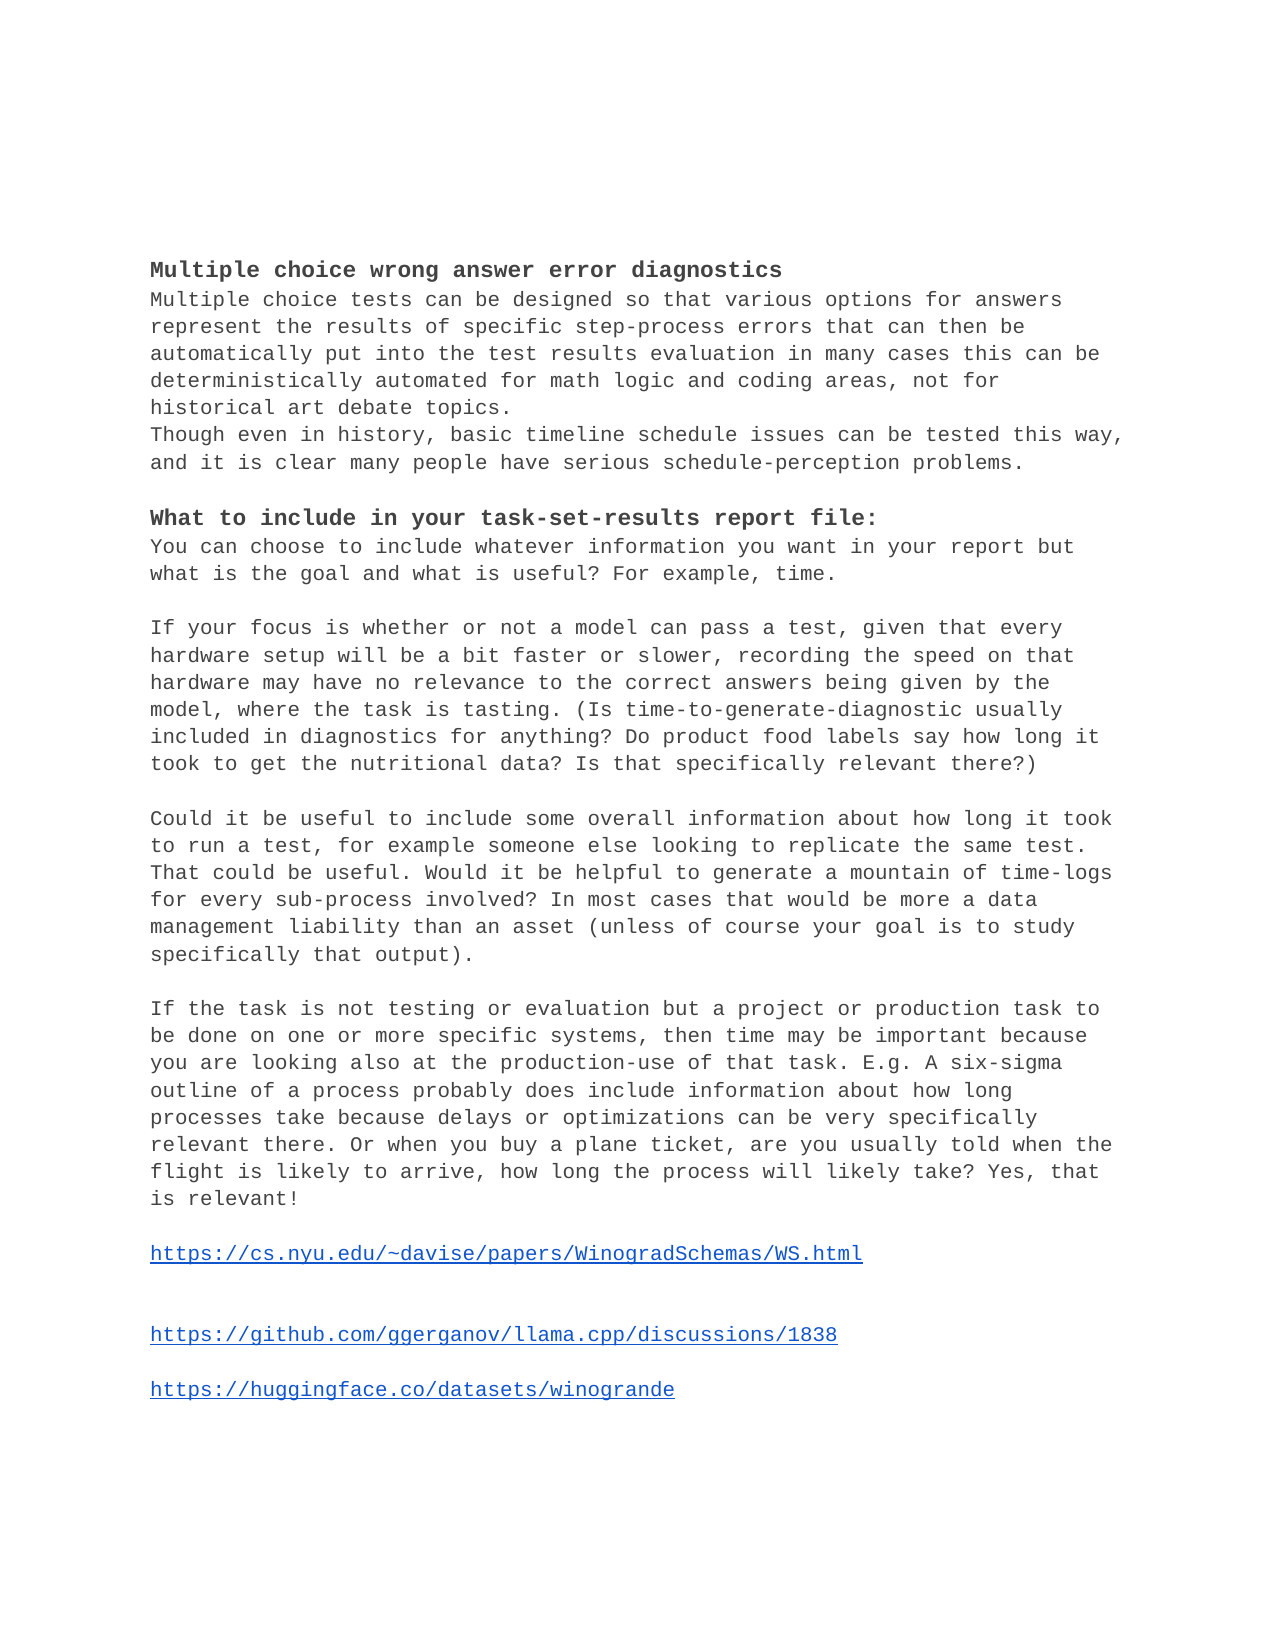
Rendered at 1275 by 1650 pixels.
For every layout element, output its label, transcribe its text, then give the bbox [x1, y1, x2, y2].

text You can choose to include whatever information you want in your report but what is the goal and what is useful? For example, time. [150, 536, 1125, 587]
text If your focus is whether or not a model can pass a test, given that every hardware setup will be a bit faster or slower, recording the speed on that hardware may have no relevance to the correct answers being given by the model, where the task is tasting. (Is time-to-generate-diagnostic usually included in diagnostics for anything? Do product food labels say how long it took to get the nutritional data? Is that specifically relevant there?) [150, 617, 1125, 777]
text Multiple choice tests can be designed so that various options for answers represent the results of specific step-process errors that can then be automatically put into the test results evaluation in many cases this can be deterministically automated for math logic and coding areas, not for historical art debate topics. [150, 288, 1125, 421]
text If the task is not testing or evaluation but a project or production task to be done on one or more specific systems, then time may be important because you are looking also at the production-use of that task. E.g. A six-sigma outline of a process probably does include information about how long processes take because delays or optimizations can be very specifically relevant there. Or when you buy a plane ticket, are you usually told when the flight is likely to arrive, how long the process will likely take? Yes, that is relevant! [150, 998, 1125, 1212]
text What to include in your task-set-results report file: [150, 506, 1125, 532]
text Though even in history, basic timeline schedule issues can be tested this way, and it is clear many people have serious schedule-perception problems. [150, 424, 1125, 475]
text Could it be useful to include some overall information about how long it took to run a test, for example someone else looking to replicate the same test. That could be useful. Would it be helpful to generate a mountain of time-logs for every sub-process involved? In most cases that would be more a data management liability than an asset (unless of course your goal is to study specifically that output). [150, 808, 1125, 967]
text https://cs.nyu.edu/~davise/papers/WinogradSchemas/WS.html [150, 1243, 1125, 1266]
text https://github.com/ggerganov/llama.cpp/discussions/1838 [150, 1324, 1125, 1348]
text https://huggingface.co/datasets/winogrande [150, 1379, 1125, 1402]
text Multiple choice wrong answer error diagnostics [150, 259, 1125, 285]
